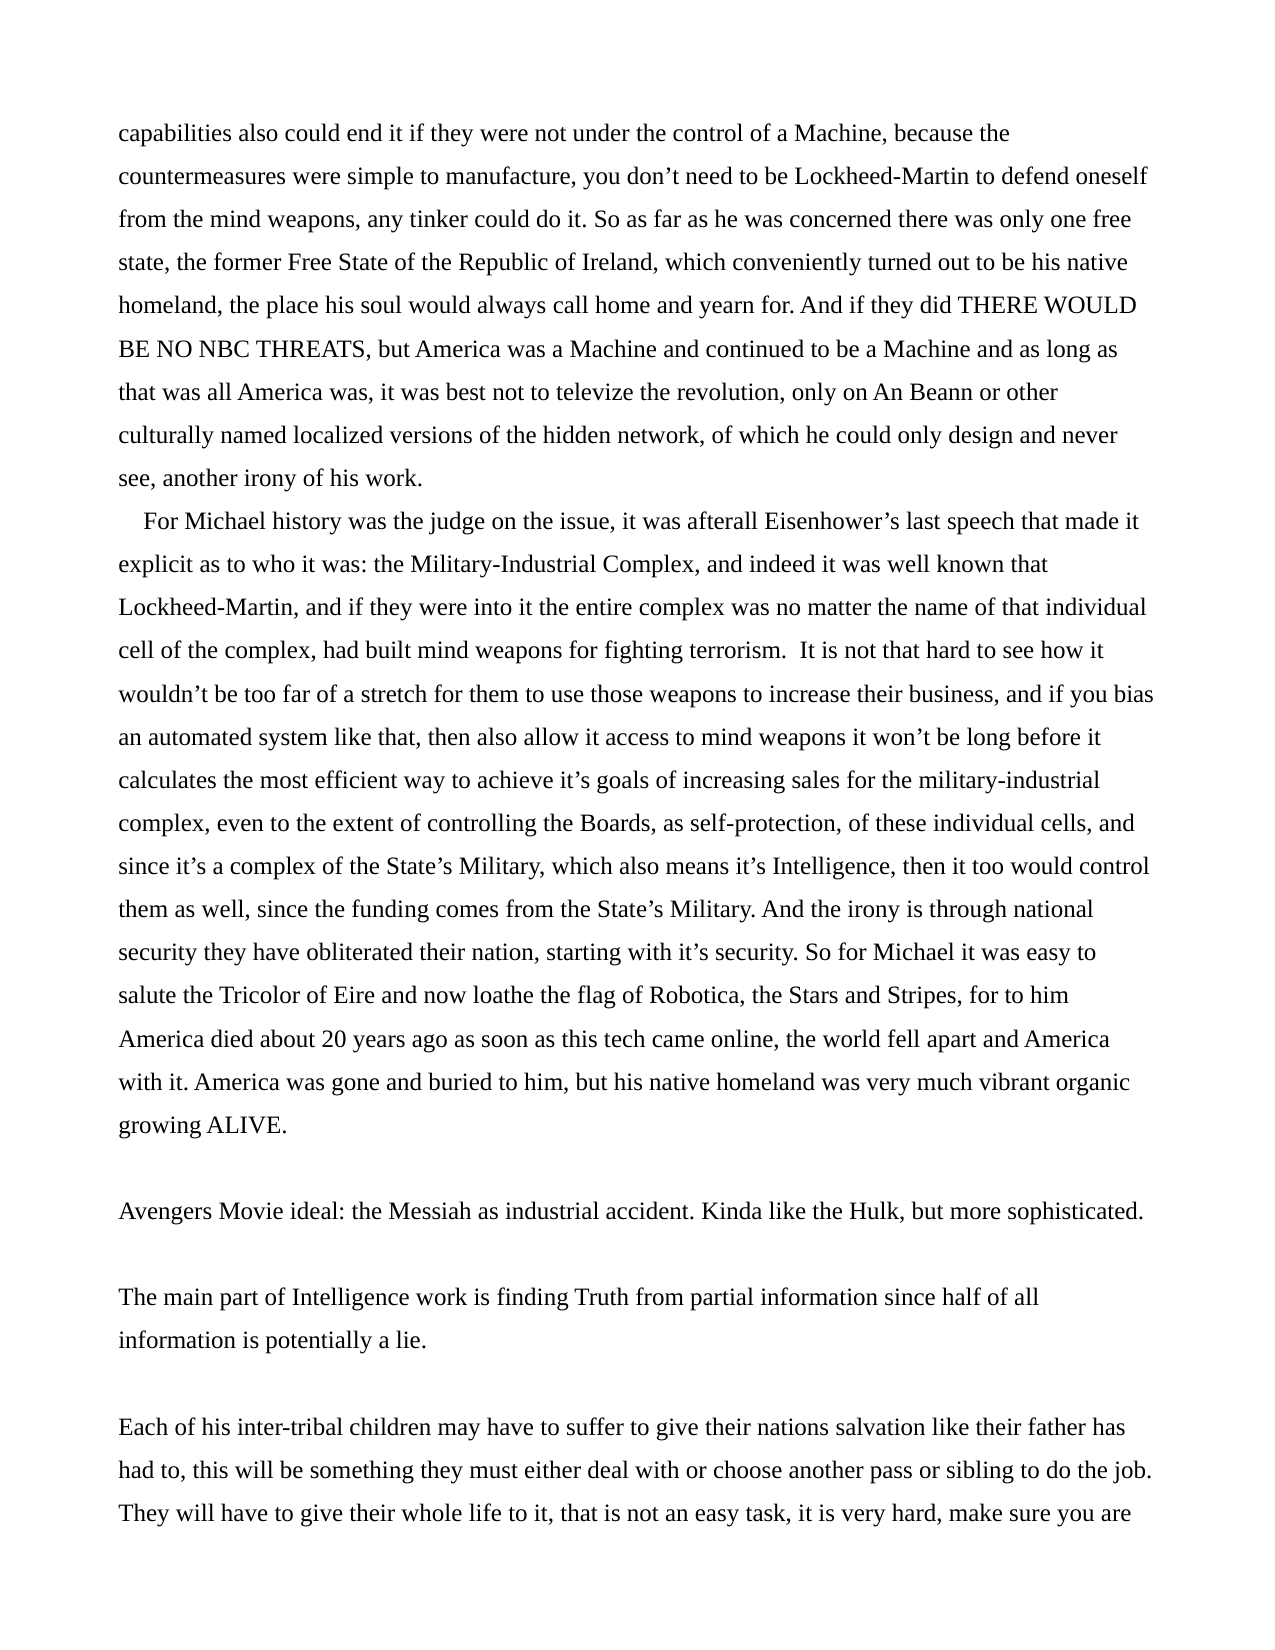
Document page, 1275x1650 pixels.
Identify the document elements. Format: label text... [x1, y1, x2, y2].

text For Michael history was the judge on the issue, it was afterall Eisenhower’s last speech that made it explicit as to who it was: the Military-Industrial Complex, and indeed it was well known that Lockheed-Martin, and if they were into it the entire complex was no matter the name of that individual cell of the complex, had built mind weapons for fighting terrorism. It is not that hard to see how it wouldn’t be too far of a stretch for them to use those weapons to increase their business, and if you bias an automated system like that, then also allow it access to mind weapons it won’t be long before it calculates the most efficient way to achieve it’s goals of increasing sales for the military-industrial complex, even to the extent of controlling the Boards, as self-protection, of these individual cells, and since it’s a complex of the State’s Military, which also means it’s Intelligence, then it too would control them as well, since the funding comes from the State’s Military. And the irony is through national security they have obliterated their nation, starting with it’s security. So for Michael it was easy to salute the Tricolor of Eire and now loathe the flag of Robotica, the Stars and Stripes, for to him America died about 20 years ago as soon as this tech came online, the world fell apart and America with it. America was gone and buried to him, but his native homeland was very much vibrant organic growing ALIVE. [118, 506, 1157, 1139]
text The main part of Intelligence work is finding Truth from partial information since half of all information is potentially a lie. [118, 1282, 1157, 1354]
text Each of his inter-tribal children may have to suffer to give their nations salvation like their father has had to, this will be something they must either deal with or choose another pass or sibling to do the job. They will have to give their whole life to it, that is not an easy task, it is very hard, make sure you are [118, 1412, 1157, 1527]
text Avengers Movie ideal: the Messiah as industrial accident. Kinda like the Hulk, but more sophisticated. [118, 1196, 1157, 1225]
text capabilities also could end it if they were not under the control of a Machine, because the countermeasures were simple to manufacture, you don’t need to be Lockheed-Martin to defend oneself from the mind weapons, any tinker could do it. So as far as he was concerned there was only one free state, the former Free State of the Republic of Ireland, which conveniently turned out to be his native homeland, the place his soul would always call home and yearn for. And if they did THERE WOULD BE NO NBC THREATS, but America was a Machine and continued to be a Machine and as long as that was all America was, it was best not to televize the revolution, only on An Beann or other culturally named localized versions of the hidden network, of which he could only design and never see, another irony of his work. [118, 118, 1157, 492]
